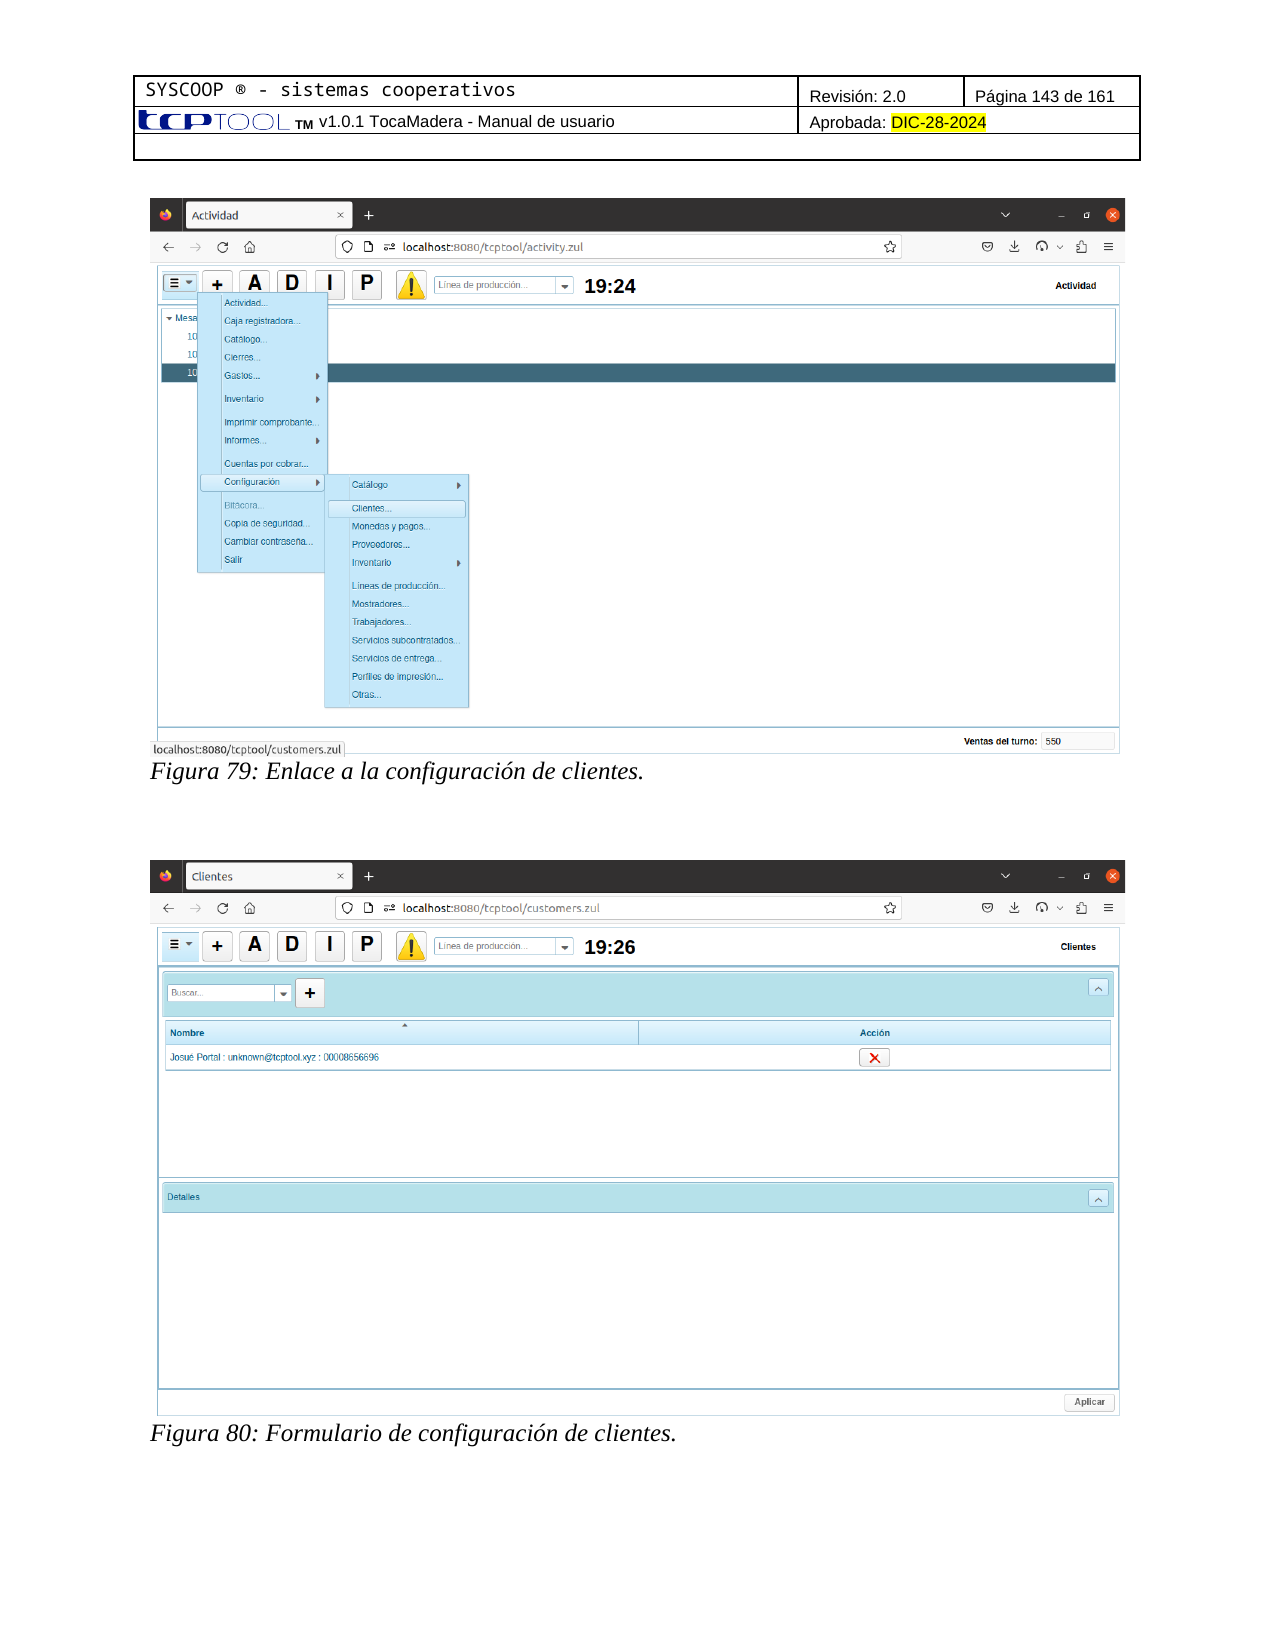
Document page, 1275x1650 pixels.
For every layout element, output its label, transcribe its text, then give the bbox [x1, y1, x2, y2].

text Figura 79: Enlace a la configuración de clientes. [150, 757, 1125, 785]
picture [138, 110, 290, 130]
picture [150, 198, 1125, 757]
text Figura 80: Formulario de configuración de clientes. [150, 1419, 1125, 1447]
picture [150, 860, 1125, 1419]
